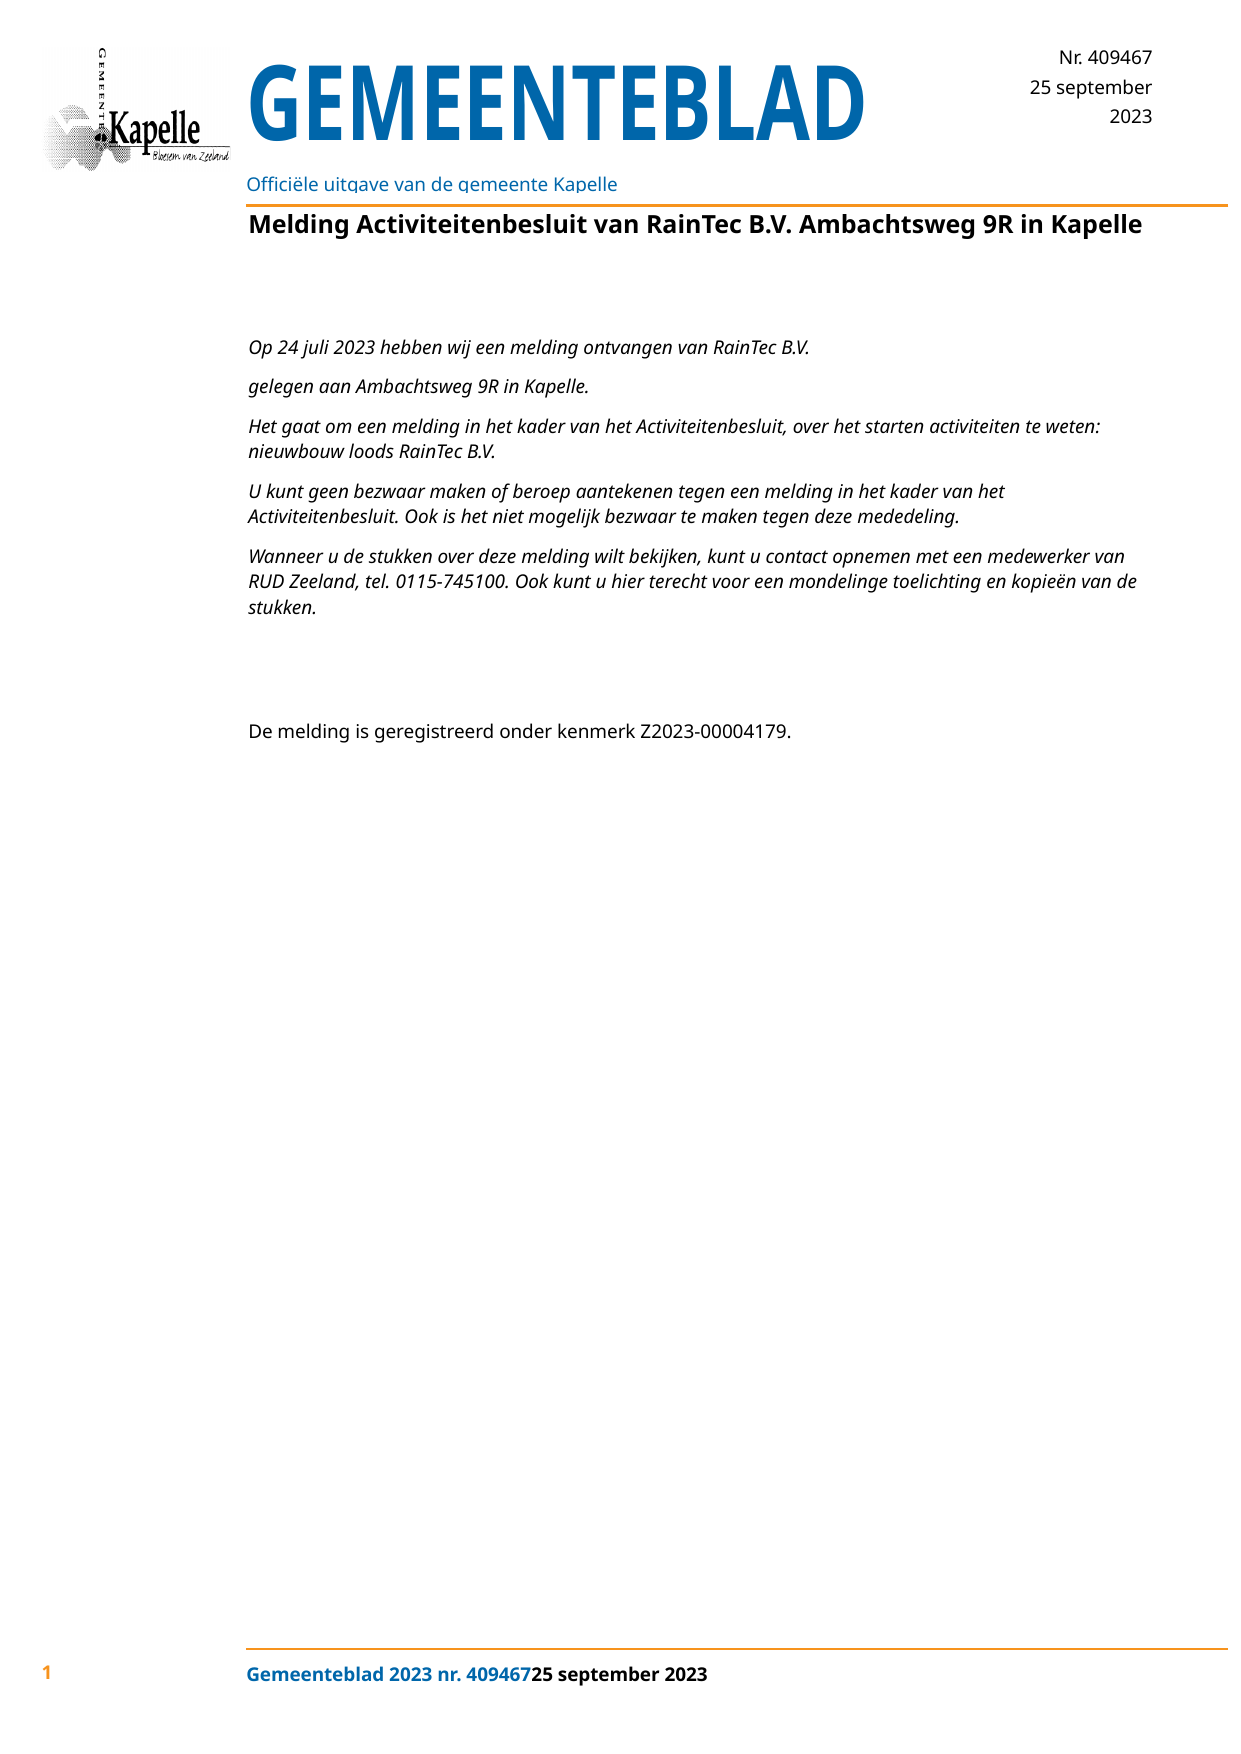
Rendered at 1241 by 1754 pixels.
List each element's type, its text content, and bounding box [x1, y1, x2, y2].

picture [41, 47, 231, 172]
text Op 24 juli 2023 hebben wij een melding ontvangen van RainTec B.V. [248, 334, 1152, 360]
text Melding Activiteitenbesluit van RainTec B.V. Ambachtsweg 9R in Kapelle [248, 207, 1152, 241]
text De melding is geregistreerd onder kenmerk Z2023-00004179. [248, 718, 1152, 744]
text Het gaat om een melding in het kader van het Activiteitenbesluit, over het starten activiteiten te weten: nieuwbouw loods RainTec B.V. [248, 413, 1152, 464]
text Wanneer u de stukken over deze melding wilt bekijken, kunt u contact opnemen met een medewerker van RUD Zeeland, tel. 0115-745100. Ook kunt u hier terecht voor een mondelinge toelichting en kopieën van de stukken. [248, 543, 1152, 620]
text U kunt geen bezwaar maken of beroep aantekenen tegen een melding in het kader van het Activiteitenbesluit. Ook is het niet mogelijk bezwaar te maken tegen deze mededeling. [248, 478, 1152, 529]
text gelegen aan Ambachtsweg 9R in Kapelle. [248, 373, 1152, 399]
